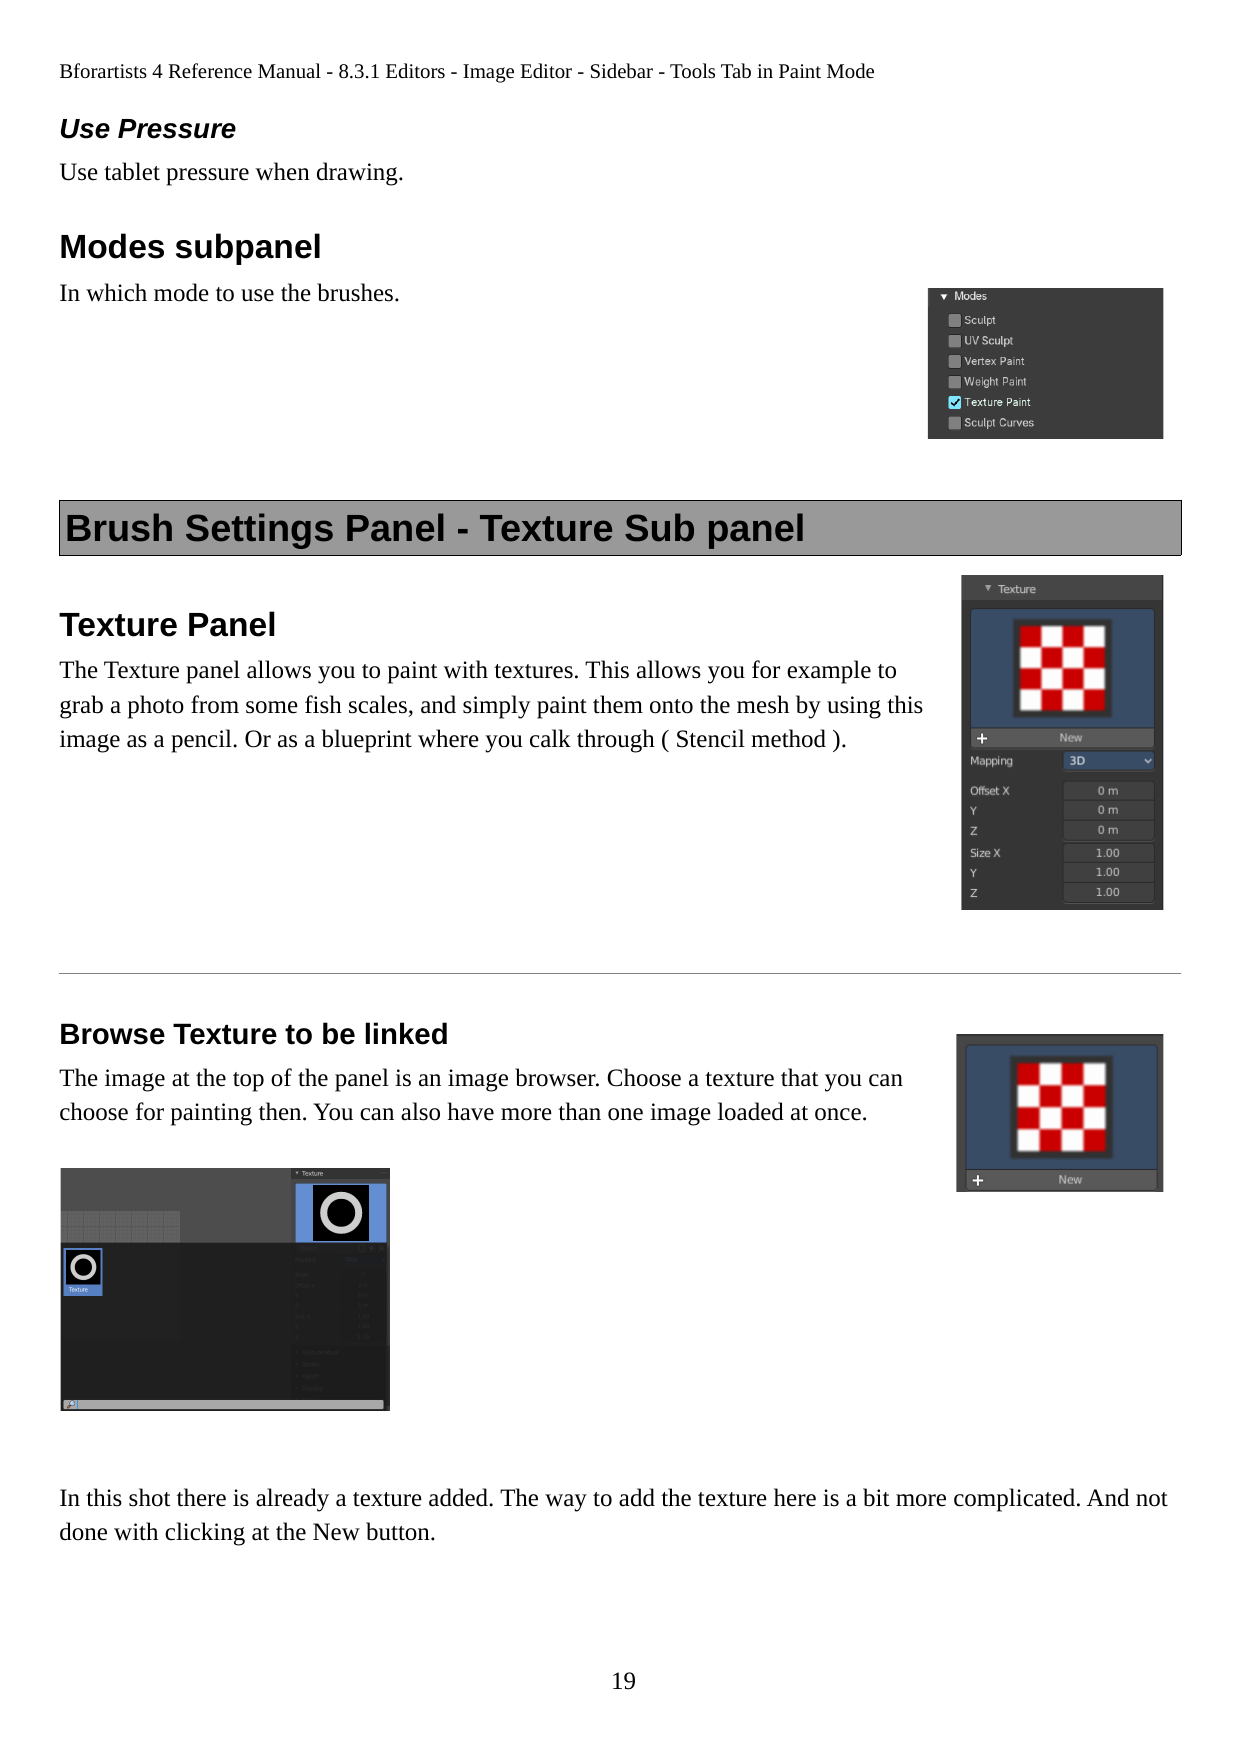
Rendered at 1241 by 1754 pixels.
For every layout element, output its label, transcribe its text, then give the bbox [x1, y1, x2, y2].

picture [60, 1168, 390, 1411]
subtitle Browse Texture to be linked [59, 1017, 1181, 1051]
subtitle Texture Panel [59, 604, 961, 643]
picture [956, 1034, 1164, 1192]
subtitle Use Pressure [59, 113, 1181, 144]
text In which mode to use the brushes. [59, 278, 1181, 307]
text In this shot there is already a texture added. The way to add the texture here is a bit more complicated. And not done with clicking at the New button. [59, 1483, 1181, 1546]
text Use tablet pressure when drawing. [59, 157, 1181, 186]
picture [961, 575, 1164, 910]
table_header Brush Settings Panel - Texture Sub panel [60, 501, 1181, 555]
picture [927, 288, 1164, 439]
subtitle [1164, 604, 1181, 643]
text The image at the top of the panel is an image browser. Choose a texture that you can choose for painting then. You can also have more than one image loaded at once. [59, 1063, 956, 1126]
subtitle Modes subpanel [59, 227, 1181, 266]
text The Texture panel allows you to paint with textures. This allows you for example to grab a photo from some fish scales, and simply paint them onto the mesh by using this image as a pencil. Or as a blueprint where you calk through ( Stencil method ). [59, 656, 961, 753]
